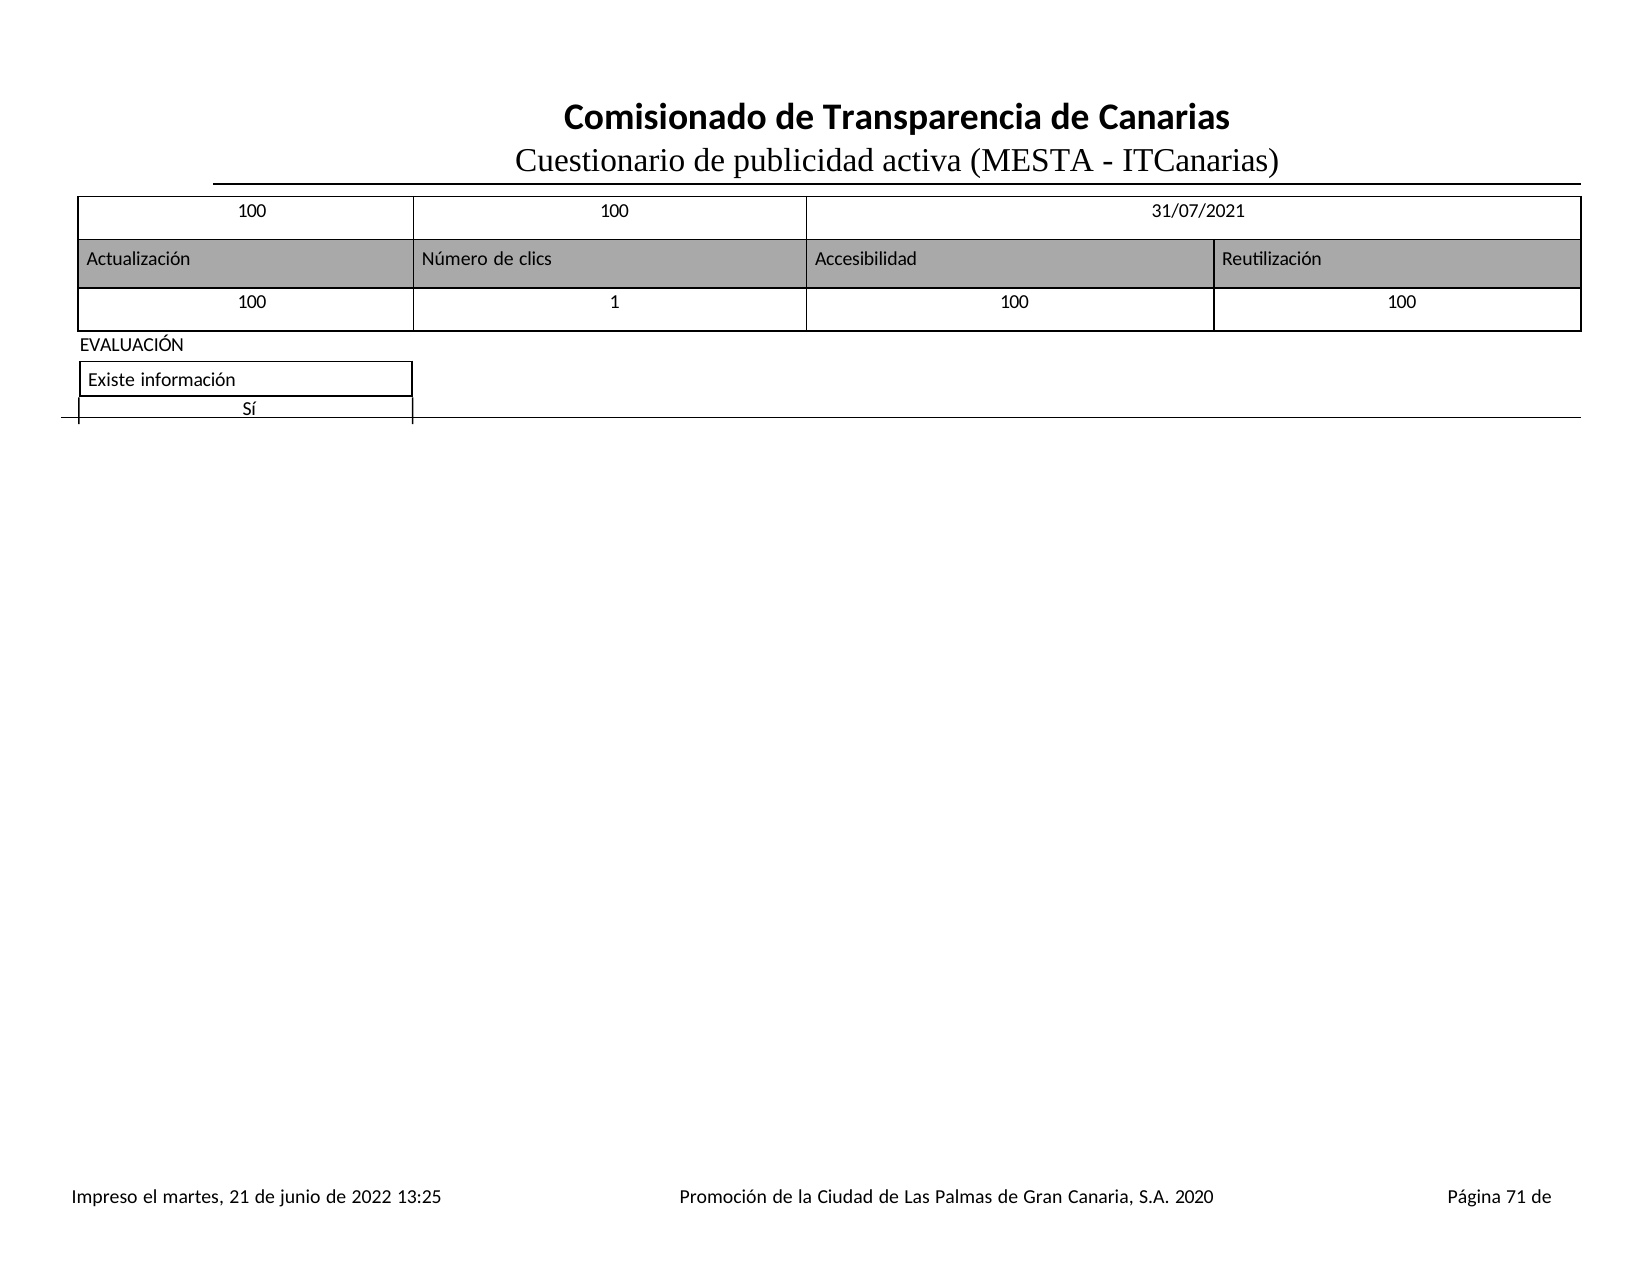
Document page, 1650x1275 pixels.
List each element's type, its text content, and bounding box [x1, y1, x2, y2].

table_cell 1 [414, 289, 806, 330]
table_cell 31/07/2021 [807, 197, 1580, 239]
table_cell 100 [79, 197, 413, 239]
text [81, 362, 411, 395]
table_cell Número de clics [414, 240, 806, 287]
table_cell 100 [1215, 289, 1580, 330]
text EVALUACIÓN [79, 332, 1592, 356]
text [61, 379, 79, 417]
table_cell 100 [79, 289, 413, 330]
text Sí [80, 397, 411, 417]
table_cell Actualización [79, 240, 413, 287]
text Existe información [88, 367, 411, 392]
table_cell 100 [807, 289, 1213, 330]
table_cell Reutilización [1215, 240, 1580, 287]
table_cell Accesibilidad [807, 240, 1213, 287]
text [413, 379, 1592, 421]
table_cell 100 [414, 197, 806, 239]
